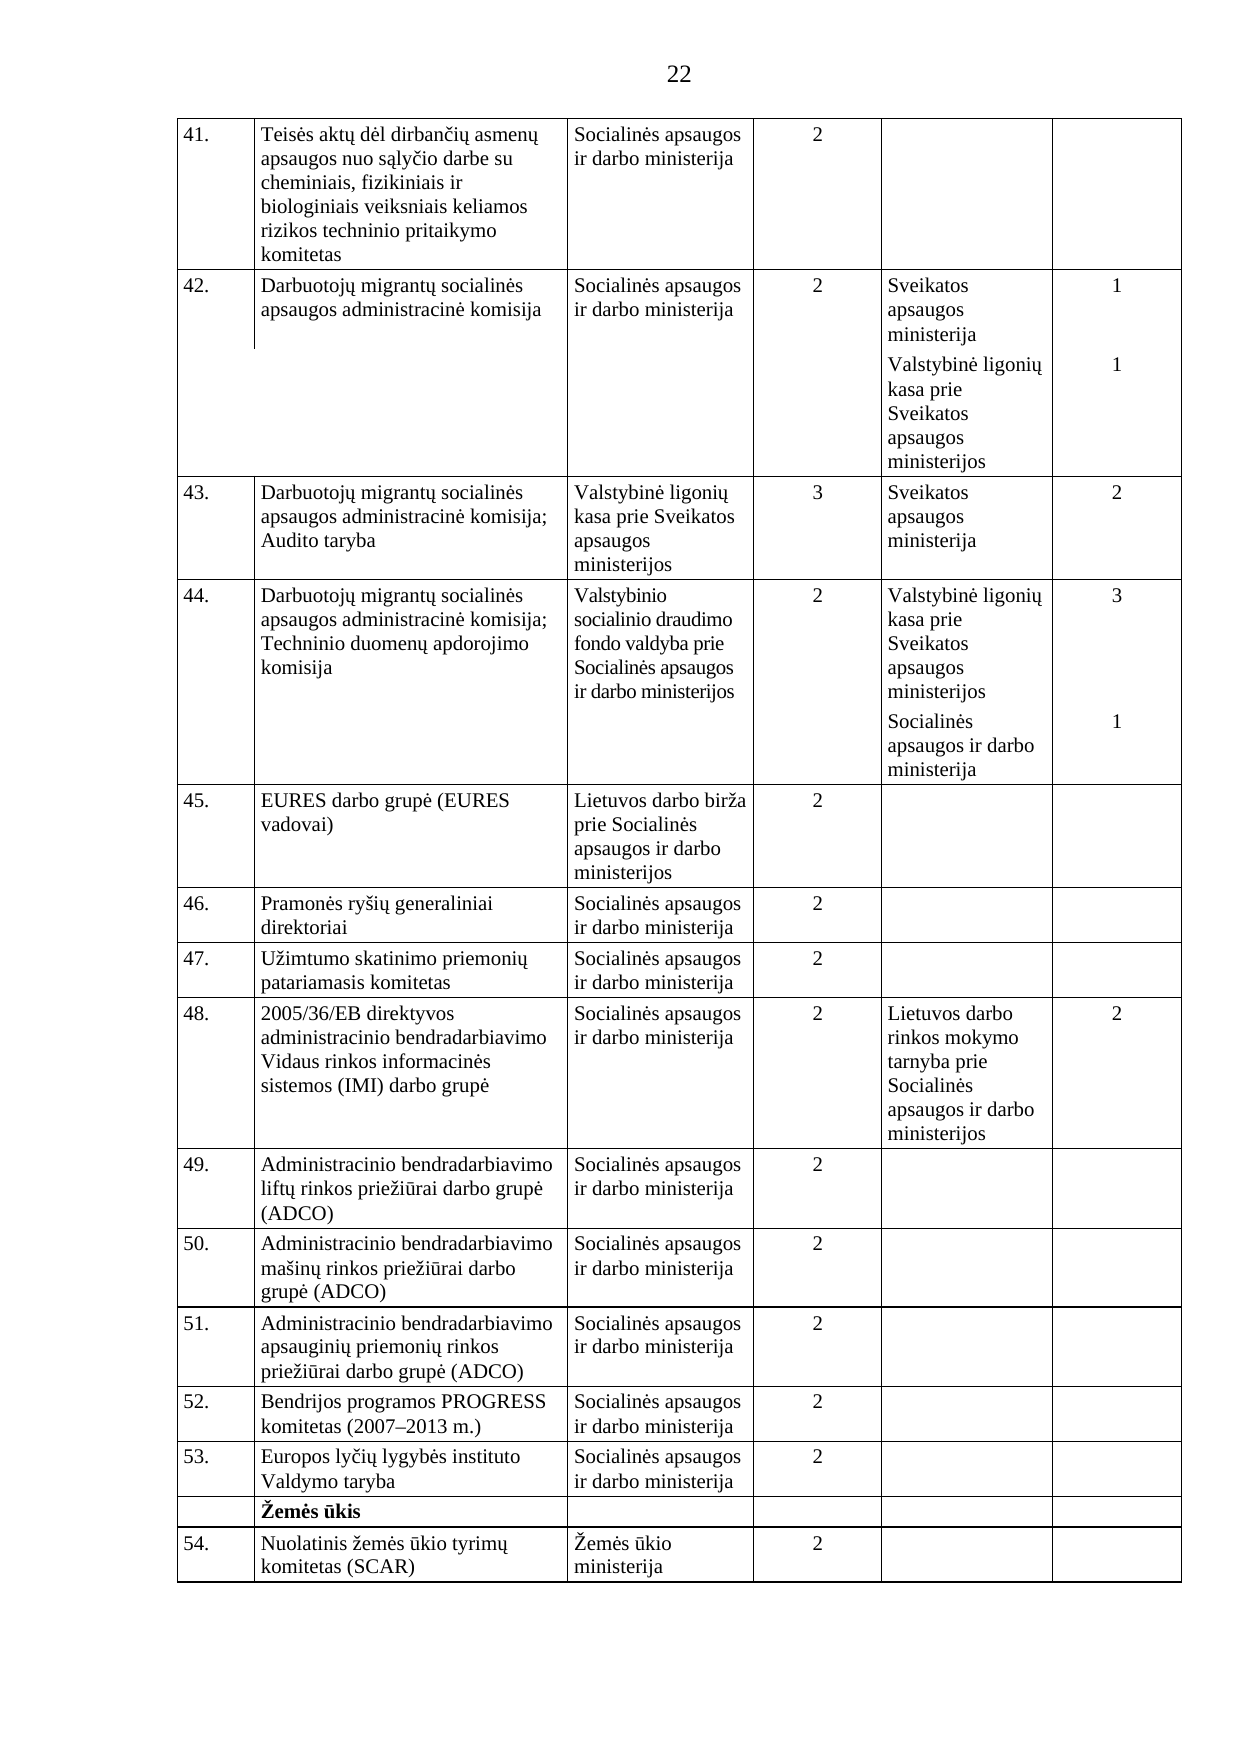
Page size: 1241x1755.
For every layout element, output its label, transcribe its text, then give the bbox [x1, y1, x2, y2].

table_cell 2 [1053, 477, 1181, 579]
table_cell Užimtumo skatinimo priemonių patariamasis komitetas [255, 943, 567, 997]
table_cell [178, 706, 254, 784]
table_cell [568, 1497, 753, 1526]
table_cell [1053, 1149, 1181, 1227]
table_cell [882, 785, 1052, 887]
table_cell Europos lyčių lygybės instituto Valdymo taryba [255, 1442, 567, 1496]
table_cell 3 [754, 477, 881, 579]
table_cell [754, 706, 881, 784]
table_cell 2 [754, 1149, 881, 1227]
table_cell 47. [178, 943, 254, 997]
table_cell 49. [178, 1149, 254, 1227]
table_cell Valstybinė ligonių kasa prie Sveikatos apsaugos ministerijos [568, 477, 753, 579]
table_cell 2 [754, 1442, 881, 1496]
table_cell 2 [754, 119, 881, 269]
table_cell Darbuotojų migrantų socialinės apsaugos administracinė komisija; Techninio duomenų apdorojimo komisija [255, 580, 567, 706]
table_cell [1053, 1528, 1181, 1581]
table_cell Valstybinė ligonių kasa prie Sveikatos apsaugos ministerijos [882, 349, 1052, 476]
table_cell 53. [178, 1442, 254, 1496]
table_cell [1053, 888, 1181, 942]
table_cell [882, 1308, 1052, 1386]
table_cell [1053, 1308, 1181, 1386]
table_cell Socialinės apsaugos ir darbo ministerija [568, 1229, 753, 1306]
table_cell 43. [178, 477, 254, 579]
table_cell [754, 349, 881, 476]
table_cell 2 [754, 888, 881, 942]
table_cell 54. [178, 1528, 254, 1581]
table_cell 1 [1053, 270, 1181, 348]
table_cell Administracinio bendradarbiavimo mašinų rinkos priežiūrai darbo grupė (ADCO) [255, 1229, 567, 1306]
table_cell 1 [1053, 706, 1181, 784]
table_cell [882, 1528, 1052, 1581]
table_cell Darbuotojų migrantų socialinės apsaugos administracinė komisija; Audito taryba [255, 477, 567, 579]
table_cell Socialinės apsaugos ir darbo ministerija [568, 888, 753, 942]
table_cell 42. [178, 270, 254, 348]
table_cell 1 [1053, 349, 1181, 476]
table_cell Administracinio bendradarbiavimo apsauginių priemonių rinkos priežiūrai darbo grupė (ADCO) [255, 1308, 567, 1386]
table_cell Socialinės apsaugos ir darbo ministerija [568, 1442, 753, 1496]
table_cell [178, 349, 254, 476]
table_cell Socialinės apsaugos ir darbo ministerija [568, 943, 753, 997]
table_cell Bendrijos programos PROGRESS komitetas (2007–2013 m.) [255, 1387, 567, 1441]
table_cell [882, 119, 1052, 269]
table_cell Sveikatos apsaugos ministerija [882, 270, 1052, 348]
table_cell Darbuotojų migrantų socialinės apsaugos administracinė komisija [255, 270, 567, 476]
table_cell [1053, 785, 1181, 887]
table_cell [568, 706, 753, 784]
table_cell [754, 1497, 881, 1526]
table_cell Valstybinė ligonių kasa prie Sveikatos apsaugos ministerijos [882, 580, 1052, 706]
table_cell [255, 706, 567, 784]
table_cell [1053, 1442, 1181, 1496]
table_cell Socialinės apsaugos ir darbo ministerija [568, 1149, 753, 1227]
table_cell 2 [754, 1528, 881, 1581]
table_cell 2 [754, 785, 881, 887]
table_cell Žemės ūkio ministerija [568, 1528, 753, 1581]
table_cell [882, 1497, 1052, 1526]
table_cell Pramonės ryšių generaliniai direktoriai [255, 888, 567, 942]
table_cell [1053, 1229, 1181, 1306]
table_cell 45. [178, 785, 254, 887]
table_cell Valstybinio socialinio draudimo fondo valdyba prie Socialinės apsaugos ir darbo ministerijos [568, 580, 753, 706]
table_cell 46. [178, 888, 254, 942]
table_cell 2 [754, 1308, 881, 1386]
table_cell 52. [178, 1387, 254, 1441]
table_cell Socialinės apsaugos ir darbo ministerija [568, 270, 753, 476]
table_cell EURES darbo grupė (EURES vadovai) [255, 785, 567, 887]
table_cell Žemės ūkis [255, 1497, 567, 1526]
table_cell 2 [754, 270, 881, 348]
table_cell [1053, 943, 1181, 997]
table_cell [882, 1229, 1052, 1306]
table_cell Lietuvos darbo birža prie Socialinės apsaugos ir darbo ministerijos [568, 785, 753, 887]
table_cell [1053, 119, 1181, 269]
table_cell [1053, 1497, 1181, 1526]
table_cell [882, 888, 1052, 942]
table_cell 2 [754, 998, 881, 1148]
table_cell 3 [1053, 580, 1181, 706]
table_cell Nuolatinis žemės ūkio tyrimų komitetas (SCAR) [255, 1528, 567, 1581]
table_cell Socialinės apsaugos ir darbo ministerija [568, 119, 753, 269]
table_cell Socialinės apsaugos ir darbo ministerija [568, 1308, 753, 1386]
table_cell [882, 1149, 1052, 1227]
table_cell [178, 1497, 254, 1526]
table_cell Socialinės apsaugos ir darbo ministerija [568, 998, 753, 1148]
table_cell 2 [1053, 998, 1181, 1148]
table_cell 41. [178, 119, 254, 269]
table_cell 2 [754, 580, 881, 706]
table_cell Sveikatos apsaugos ministerija [882, 477, 1052, 579]
table_cell Socialinės apsaugos ir darbo ministerija [882, 706, 1052, 784]
table_cell Administracinio bendradarbiavimo liftų rinkos priežiūrai darbo grupė (ADCO) [255, 1149, 567, 1227]
table_cell 48. [178, 998, 254, 1148]
table_cell Socialinės apsaugos ir darbo ministerija [568, 1387, 753, 1441]
table_cell [1053, 1387, 1181, 1441]
table_cell [882, 1442, 1052, 1496]
table_cell Lietuvos darbo rinkos mokymo tarnyba prie Socialinės apsaugos ir darbo ministerijos [882, 998, 1052, 1148]
table_cell [882, 943, 1052, 997]
table_cell 44. [178, 580, 254, 706]
table_cell [882, 1387, 1052, 1441]
table_cell 50. [178, 1229, 254, 1306]
table_cell 2 [754, 1229, 881, 1306]
table_cell 2 [754, 1387, 881, 1441]
table_cell 51. [178, 1308, 254, 1386]
table_cell 2005/36/EB direktyvos administracinio bendradarbiavimo Vidaus rinkos informacinės sistemos (IMI) darbo grupė [255, 998, 567, 1148]
table_cell Teisės aktų dėl dirbančių asmenų apsaugos nuo sąlyčio darbe su cheminiais, fizikiniais ir biologiniais veiksniais keliamos rizikos techninio pritaikymo komitetas [255, 119, 567, 269]
table_cell 2 [754, 943, 881, 997]
